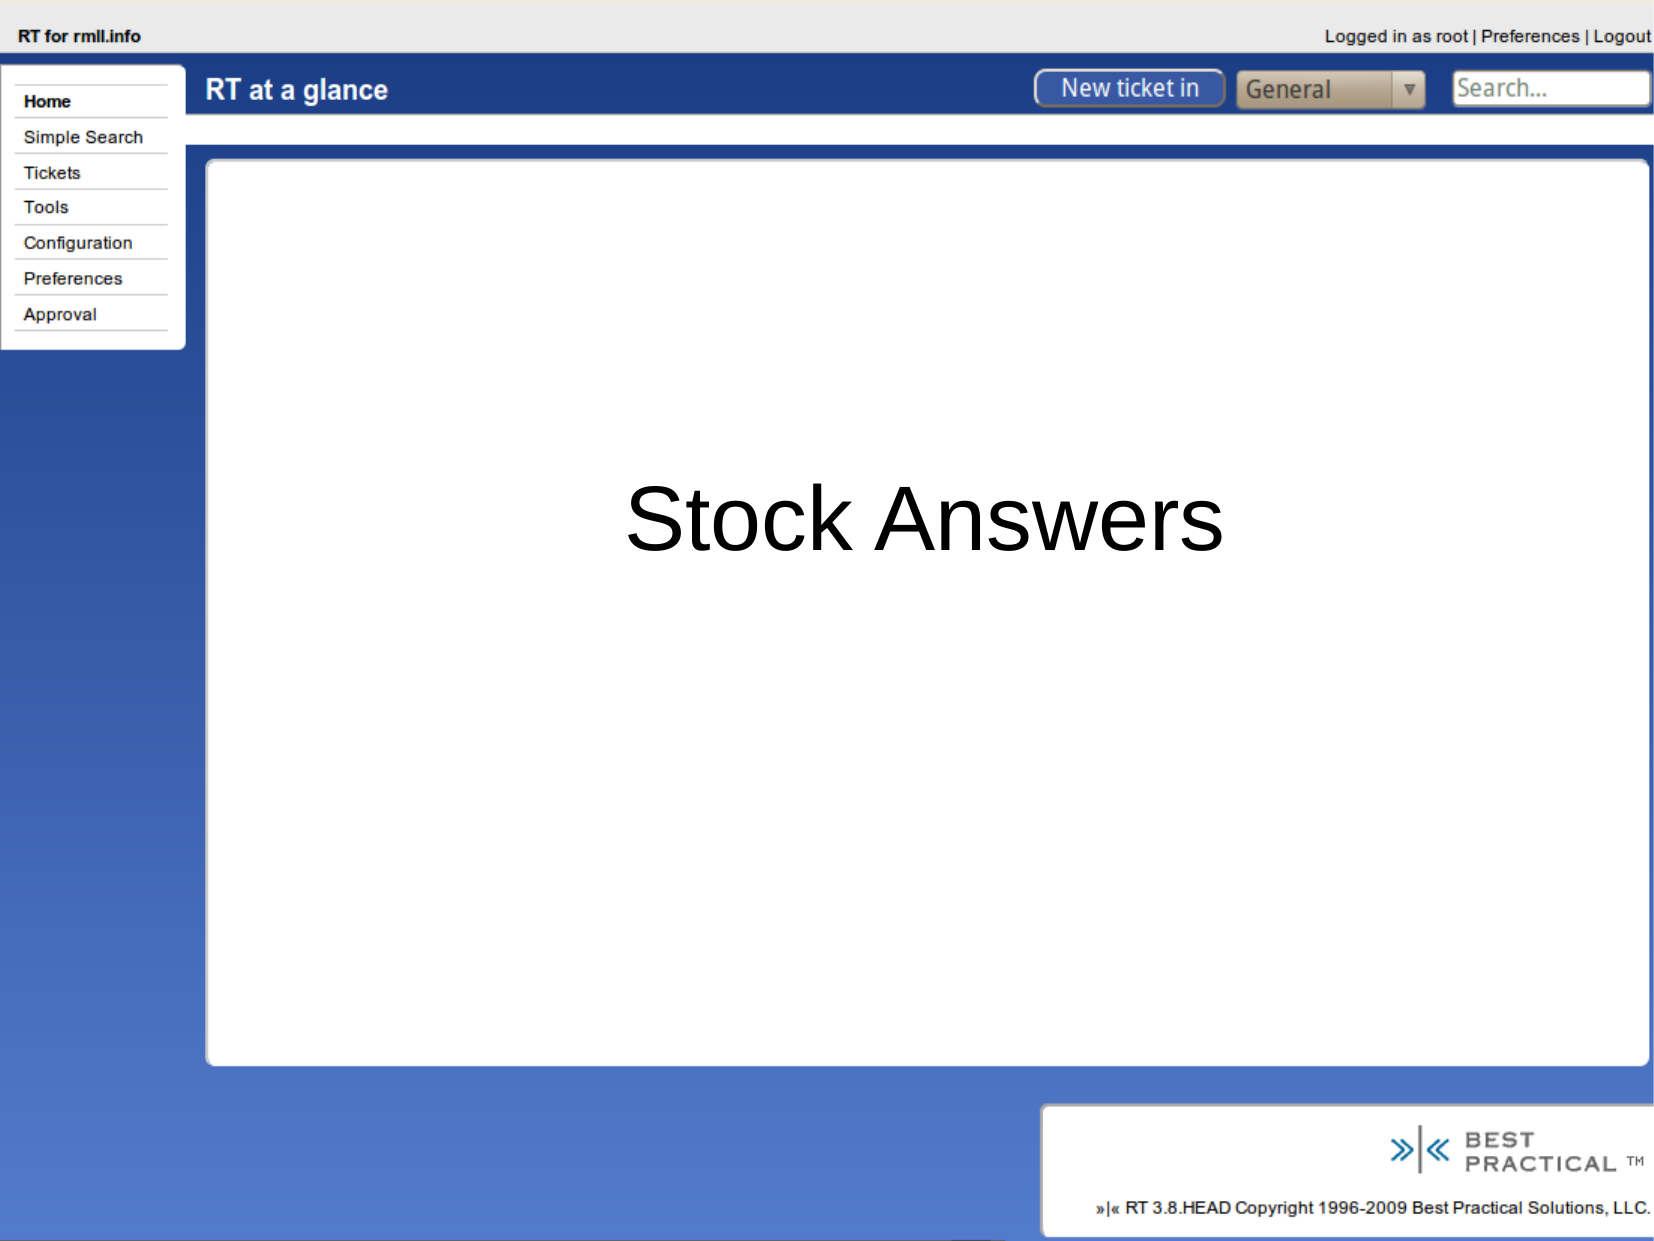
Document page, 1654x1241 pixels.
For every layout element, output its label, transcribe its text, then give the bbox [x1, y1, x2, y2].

picture [468, 0, 1654, 1241]
title Stock Answers [280, 428, 1571, 609]
